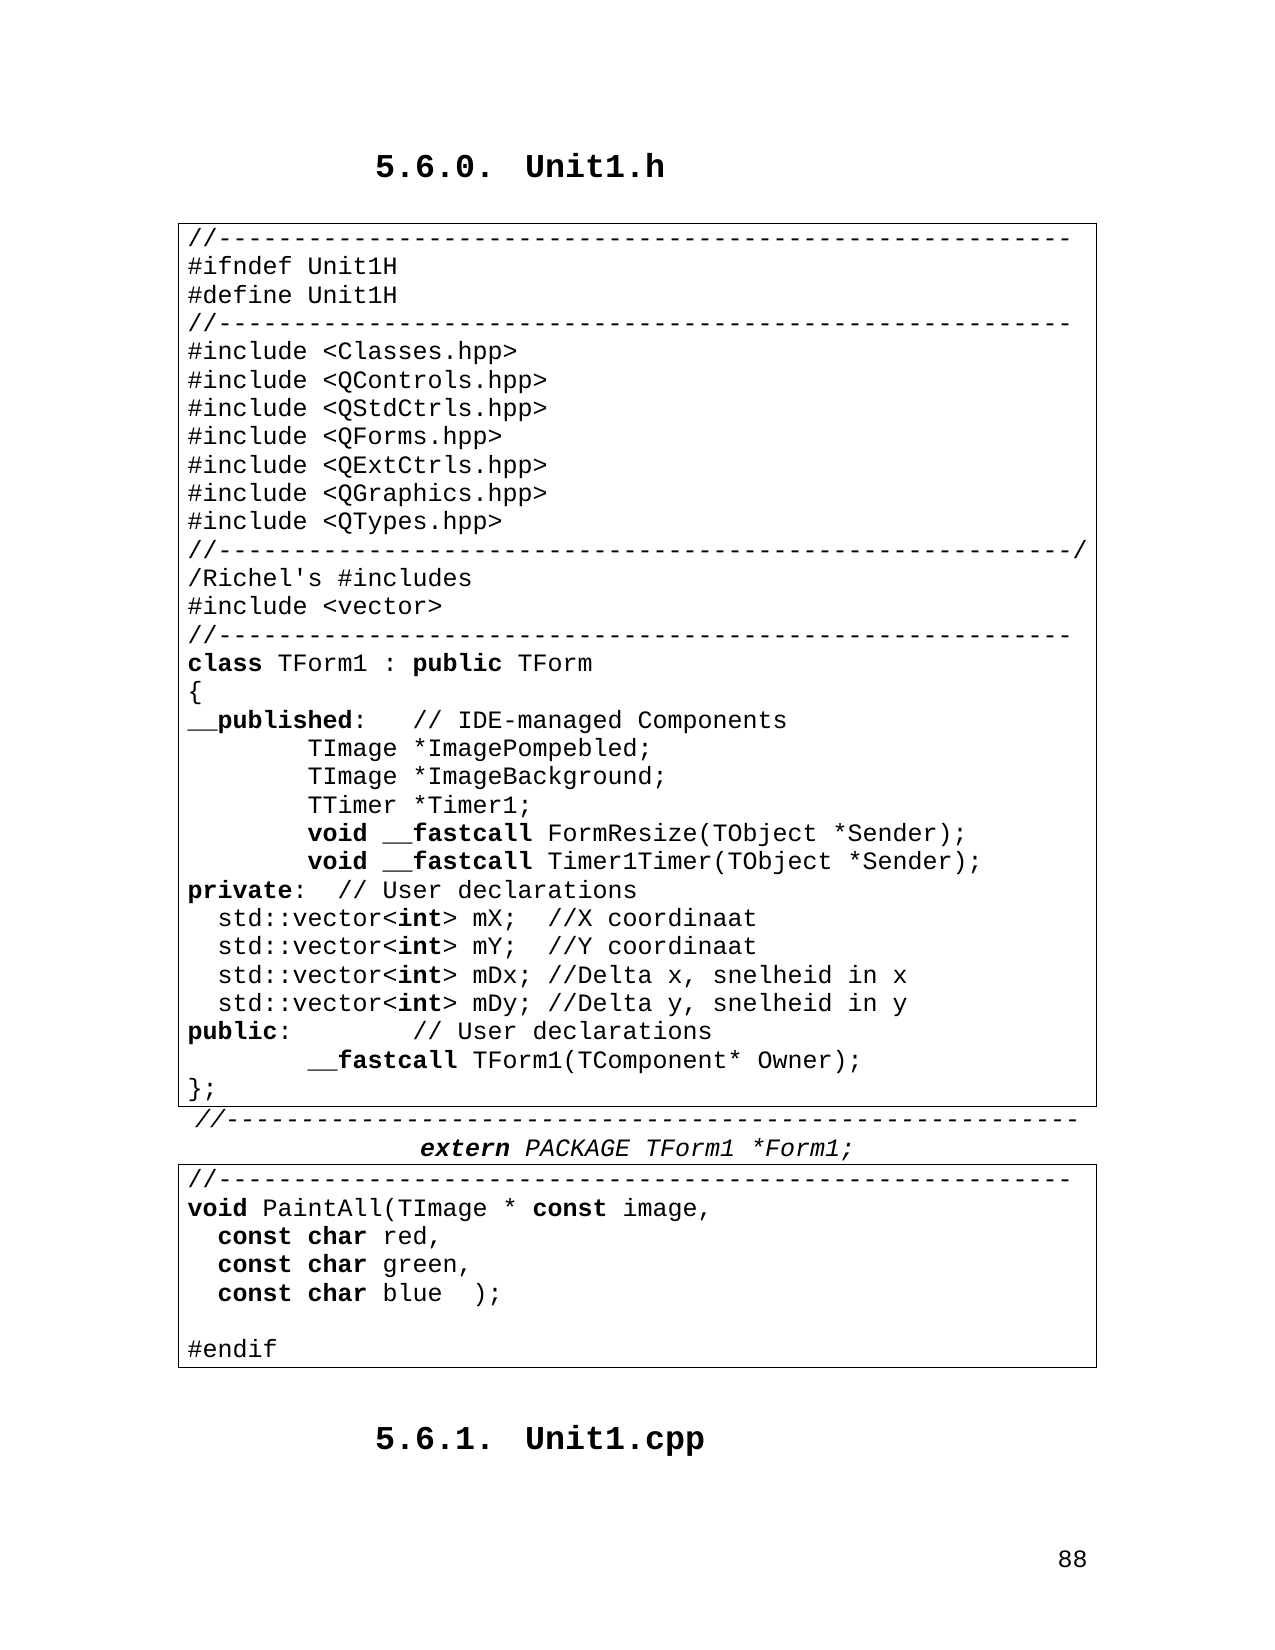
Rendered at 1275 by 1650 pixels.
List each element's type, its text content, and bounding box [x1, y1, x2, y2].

text #include <QStdCtrls.hpp> [187, 396, 1087, 424]
subtitle Unit1.h [375, 150, 1087, 188]
text //--------------------------------------------------------- [179, 1165, 1096, 1195]
text { [187, 679, 1087, 707]
text TImage *ImageBackground; [187, 764, 1087, 792]
text #include <QForms.hpp> [187, 424, 1087, 452]
text #include <QTypes.hpp> [187, 509, 1087, 537]
text //---------------------------------------------------------class TForm1 : public TForm [187, 622, 1087, 679]
text const char green, [187, 1252, 1087, 1280]
text //---------------------------------------------------------#include <Classes.hpp> [187, 311, 1087, 367]
text #endif [179, 1334, 1096, 1367]
text std::vector<int> mX; //X coordinaat [187, 906, 1087, 934]
text //---------------------------------------------------------extern PACKAGE TForm1 *Form1; [187, 1107, 1087, 1164]
text #define Unit1H [187, 282, 1087, 311]
text void PaintAll(TImage * const image, [187, 1195, 1087, 1223]
text const char red, [187, 1223, 1087, 1252]
text //---------------------------------------------------------//Richel's #includes [187, 537, 1087, 594]
text #include <QExtCtrls.hpp> [187, 452, 1087, 481]
text #ifndef Unit1H [187, 254, 1087, 282]
text std::vector<int> mDx; //Delta x, snelheid in x [187, 962, 1087, 991]
text private: // User declarations [187, 877, 1087, 906]
text void __fastcall Timer1Timer(TObject *Sender); [187, 849, 1087, 877]
text TImage *ImagePompebled; [187, 736, 1087, 764]
text //--------------------------------------------------------- [179, 224, 1096, 254]
text void __fastcall FormResize(TObject *Sender); [187, 821, 1087, 849]
text __published: // IDE-managed Components [187, 707, 1087, 736]
text std::vector<int> mDy; //Delta y, snelheid in y [187, 991, 1087, 1019]
text const char blue ); [187, 1280, 1087, 1308]
subtitle Unit1.cpp [375, 1422, 1087, 1459]
text __fastcall TForm1(TComponent* Owner); [187, 1047, 1087, 1072]
text #include <vector> [187, 594, 1087, 622]
text #include <QControls.hpp> [187, 367, 1087, 396]
text }; [179, 1072, 1096, 1106]
text public: // User declarations [187, 1019, 1087, 1047]
text TTimer *Timer1; [187, 792, 1087, 821]
text #include <QGraphics.hpp> [187, 481, 1087, 509]
text std::vector<int> mY; //Y coordinaat [187, 934, 1087, 962]
